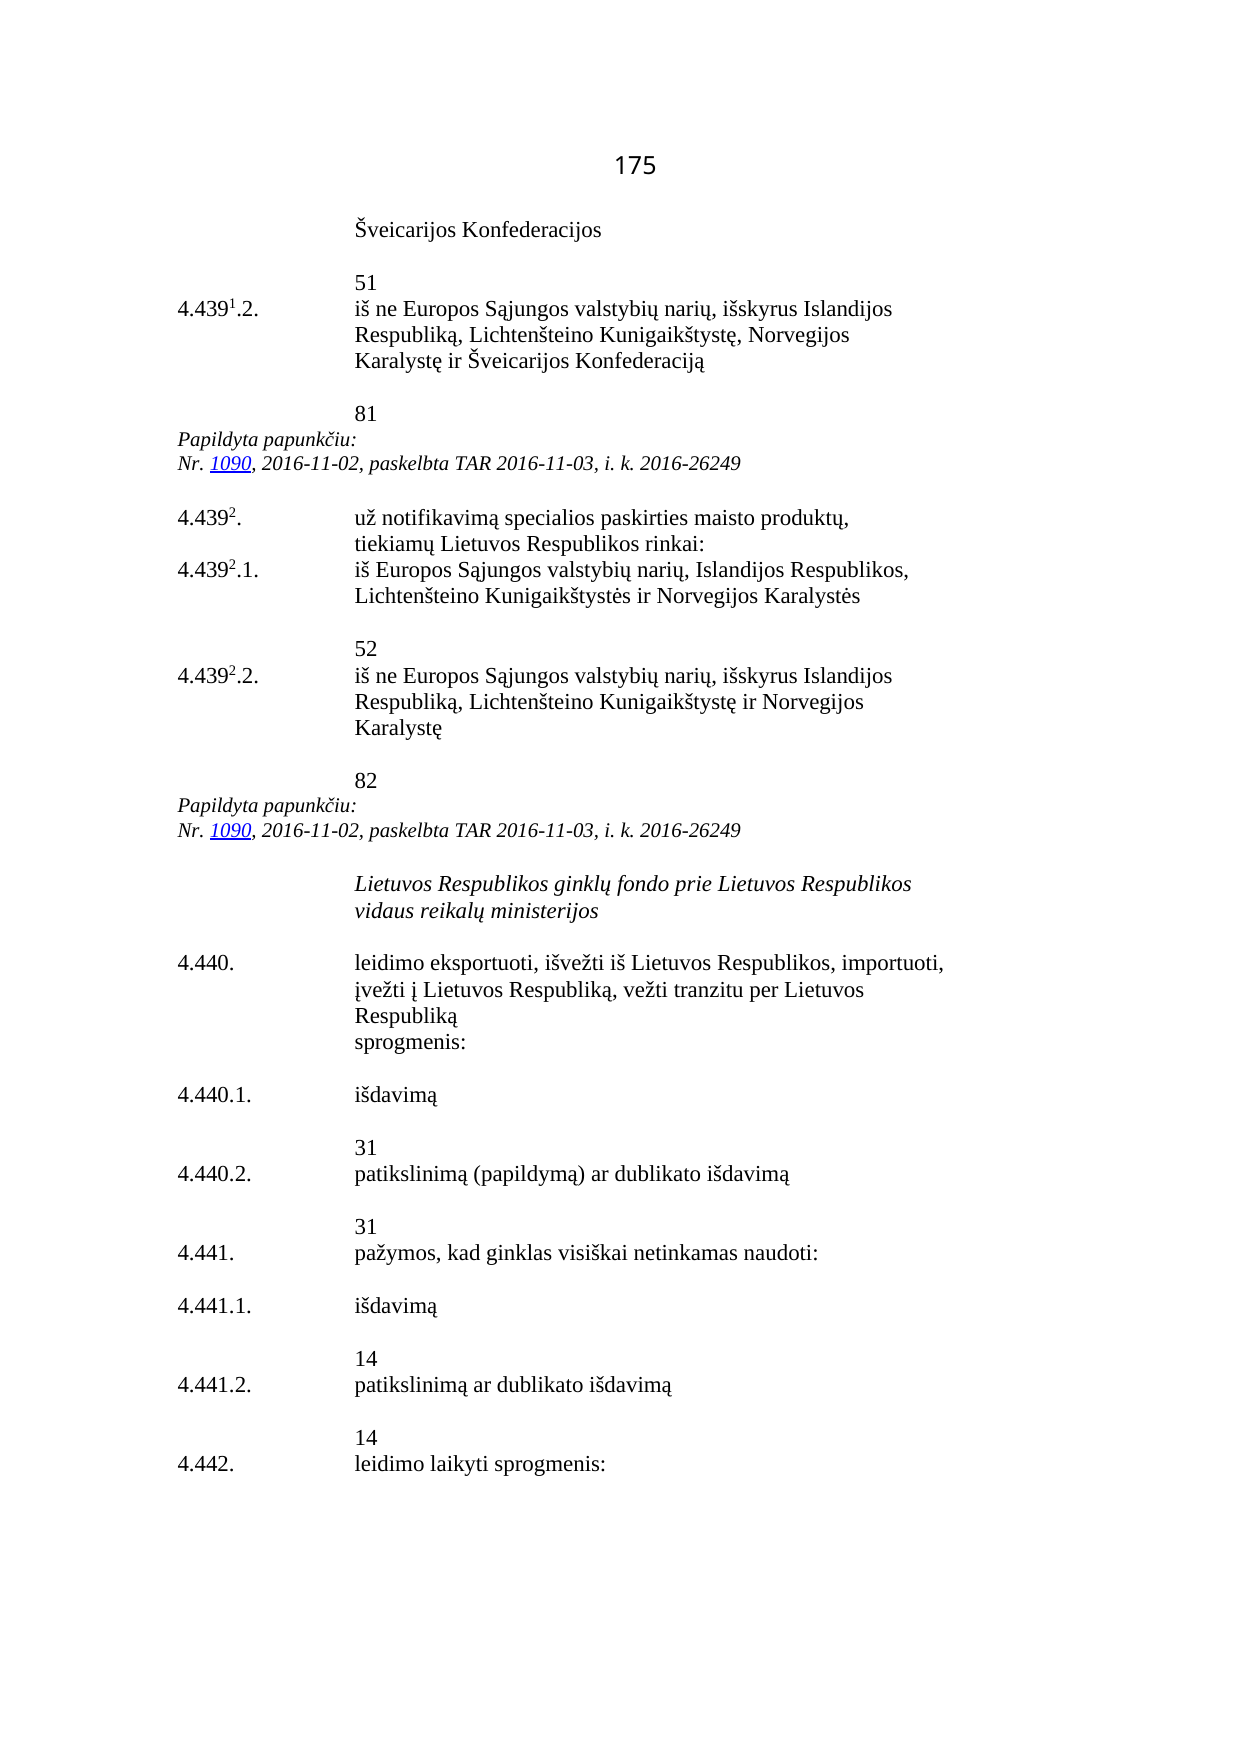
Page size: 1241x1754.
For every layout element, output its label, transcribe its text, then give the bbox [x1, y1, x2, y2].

text Papildyta papunkčiu: [177, 427, 1093, 451]
text 4.440. leidimo eksportuoti, išvežti iš Lietuvos Respublikos, importuoti, [177, 949, 945, 976]
text Šveicarijos Konfederacijos 51 [354, 216, 945, 295]
text Papildyta papunkčiu: [177, 793, 1093, 817]
text 4.440.2. patikslinimą (papildymą) ar dublikato išdavimą 31 [177, 1160, 945, 1239]
text 4.441.2. patikslinimą ar dublikato išdavimą 14 [177, 1371, 945, 1450]
text Respubliką, Lichtenšteino Kunigaikštystę, Norvegijos [354, 321, 945, 348]
text Lichtenšteino Kunigaikštystės ir Norvegijos Karalystės 52 [354, 583, 945, 662]
text tiekiamų Lietuvos Respublikos rinkai: [354, 530, 945, 556]
text sprogmenis: [354, 1028, 945, 1081]
text Karalystę 82 [354, 714, 945, 793]
text 4.442. leidimo laikyti sprogmenis: [177, 1450, 945, 1503]
text įvežti į Lietuvos Respubliką, vežti tranzitu per Lietuvos Respubliką [354, 976, 945, 1028]
text Karalystę ir Šveicarijos Konfederaciją 81 [354, 348, 945, 427]
text 4.441. pažymos, kad ginklas visiškai netinkamas naudoti: [177, 1239, 945, 1292]
text 4.4392.2. iš ne Europos Sąjungos valstybių narių, išskyrus Islandijos [177, 662, 945, 688]
text Nr. 1090, 2016-11-02, paskelbta TAR 2016-11-03, i. k. 2016-26249 [177, 817, 1093, 842]
text Nr. 1090, 2016-11-02, paskelbta TAR 2016-11-03, i. k. 2016-26249 [177, 451, 1093, 475]
text 4.4391.2. iš ne Europos Sąjungos valstybių narių, išskyrus Islandijos [177, 295, 945, 321]
text Respubliką, Lichtenšteino Kunigaikštystę ir Norvegijos [354, 688, 945, 714]
text 4.441.1. išdavimą 14 [177, 1292, 945, 1371]
text Lietuvos Respublikos ginklų fondo prie Lietuvos Respublikos vidaus reikalų ministerijos [354, 870, 945, 949]
text 4.440.1. išdavimą 31 [177, 1081, 945, 1160]
text 4.4392. už notifikavimą specialios paskirties maisto produktų, [177, 503, 945, 530]
text 4.4392.1. iš Europos Sąjungos valstybių narių, Islandijos Respublikos, [177, 556, 945, 583]
